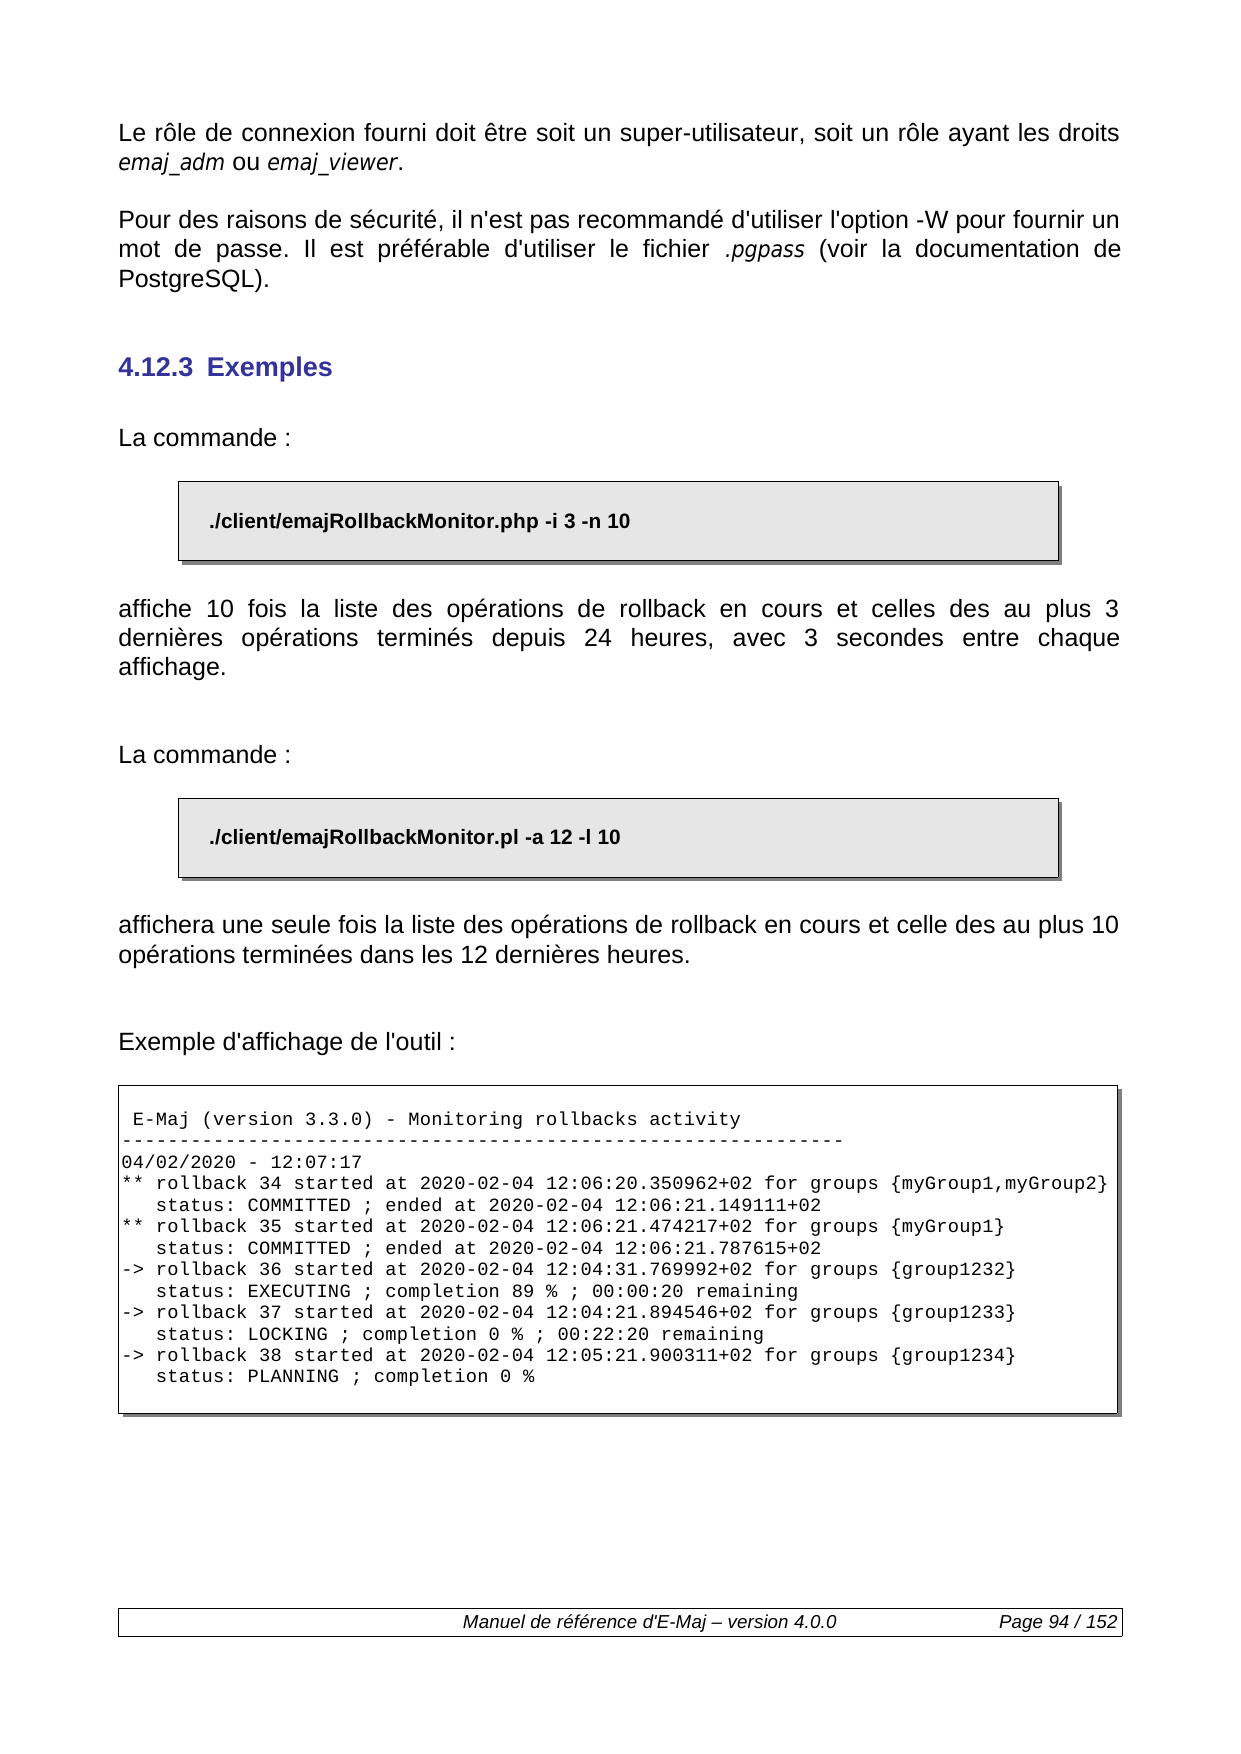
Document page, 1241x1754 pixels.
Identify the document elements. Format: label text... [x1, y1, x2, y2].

text status: COMMITTED ; ended at 2020-02-04 12:06:21.787615+02 [119, 1235, 1117, 1256]
text -> rollback 36 started at 2020-02-04 12:04:31.769992+02 for groups {group1232} [119, 1256, 1117, 1278]
text -> rollback 38 started at 2020-02-04 12:05:21.900311+02 for groups {group1234} [119, 1342, 1117, 1364]
text Le rôle de connexion fourni doit être soit un super-utilisateur, soit un rôle ayant les droits emaj_adm ou emaj_viewer. [118, 118, 1122, 176]
text status: COMMITTED ; ended at 2020-02-04 12:06:21.149111+02 [119, 1192, 1117, 1213]
text La commande : [118, 423, 1122, 452]
text 04/02/2020 - 12:07:17 [119, 1149, 1117, 1171]
text status: PLANNING ; completion 0 % [119, 1364, 1117, 1388]
text -> rollback 37 started at 2020-02-04 12:04:21.894546+02 for groups {group1233} [119, 1299, 1117, 1321]
text affiche 10 fois la liste des opérations de rollback en cours et celles des au plus 3 dernières opérations terminés depuis 24 heures, avec 3 secondes entre chaque affichage. [118, 594, 1122, 681]
text ** rollback 35 started at 2020-02-04 12:06:21.474217+02 for groups {myGroup1} [119, 1213, 1117, 1235]
text ./client/emajRollbackMonitor.pl -a 12 -l 10 [179, 822, 1058, 846]
text ./client/emajRollbackMonitor.php -i 3 -n 10 [179, 506, 1058, 530]
text status: EXECUTING ; completion 89 % ; 00:00:20 remaining [119, 1278, 1117, 1299]
text ** rollback 34 started at 2020-02-04 12:06:20.350962+02 for groups {myGroup1,myGroup2} [119, 1171, 1117, 1192]
text La commande : [118, 739, 1122, 768]
text Exemple d'affichage de l'outil : [118, 1027, 1122, 1056]
text affichera une seule fois la liste des opérations de rollback en cours et celle des au plus 10 opérations terminées dans les 12 dernières heures. [118, 910, 1122, 968]
text E-Maj (version 3.3.0) - Monitoring rollbacks activity [119, 1106, 1117, 1128]
text --------------------------------------------------------------- [119, 1128, 1117, 1149]
text Pour des raisons de sécurité, il n'est pas recommandé d'utiliser l'option -W pour fournir un mot de passe. Il est préférable d'utiliser le fichier .pgpass (voir la documentation de PostgreSQL). [118, 205, 1122, 292]
subtitle Exemples [118, 351, 1122, 382]
text status: LOCKING ; completion 0 % ; 00:22:20 remaining [119, 1321, 1117, 1342]
